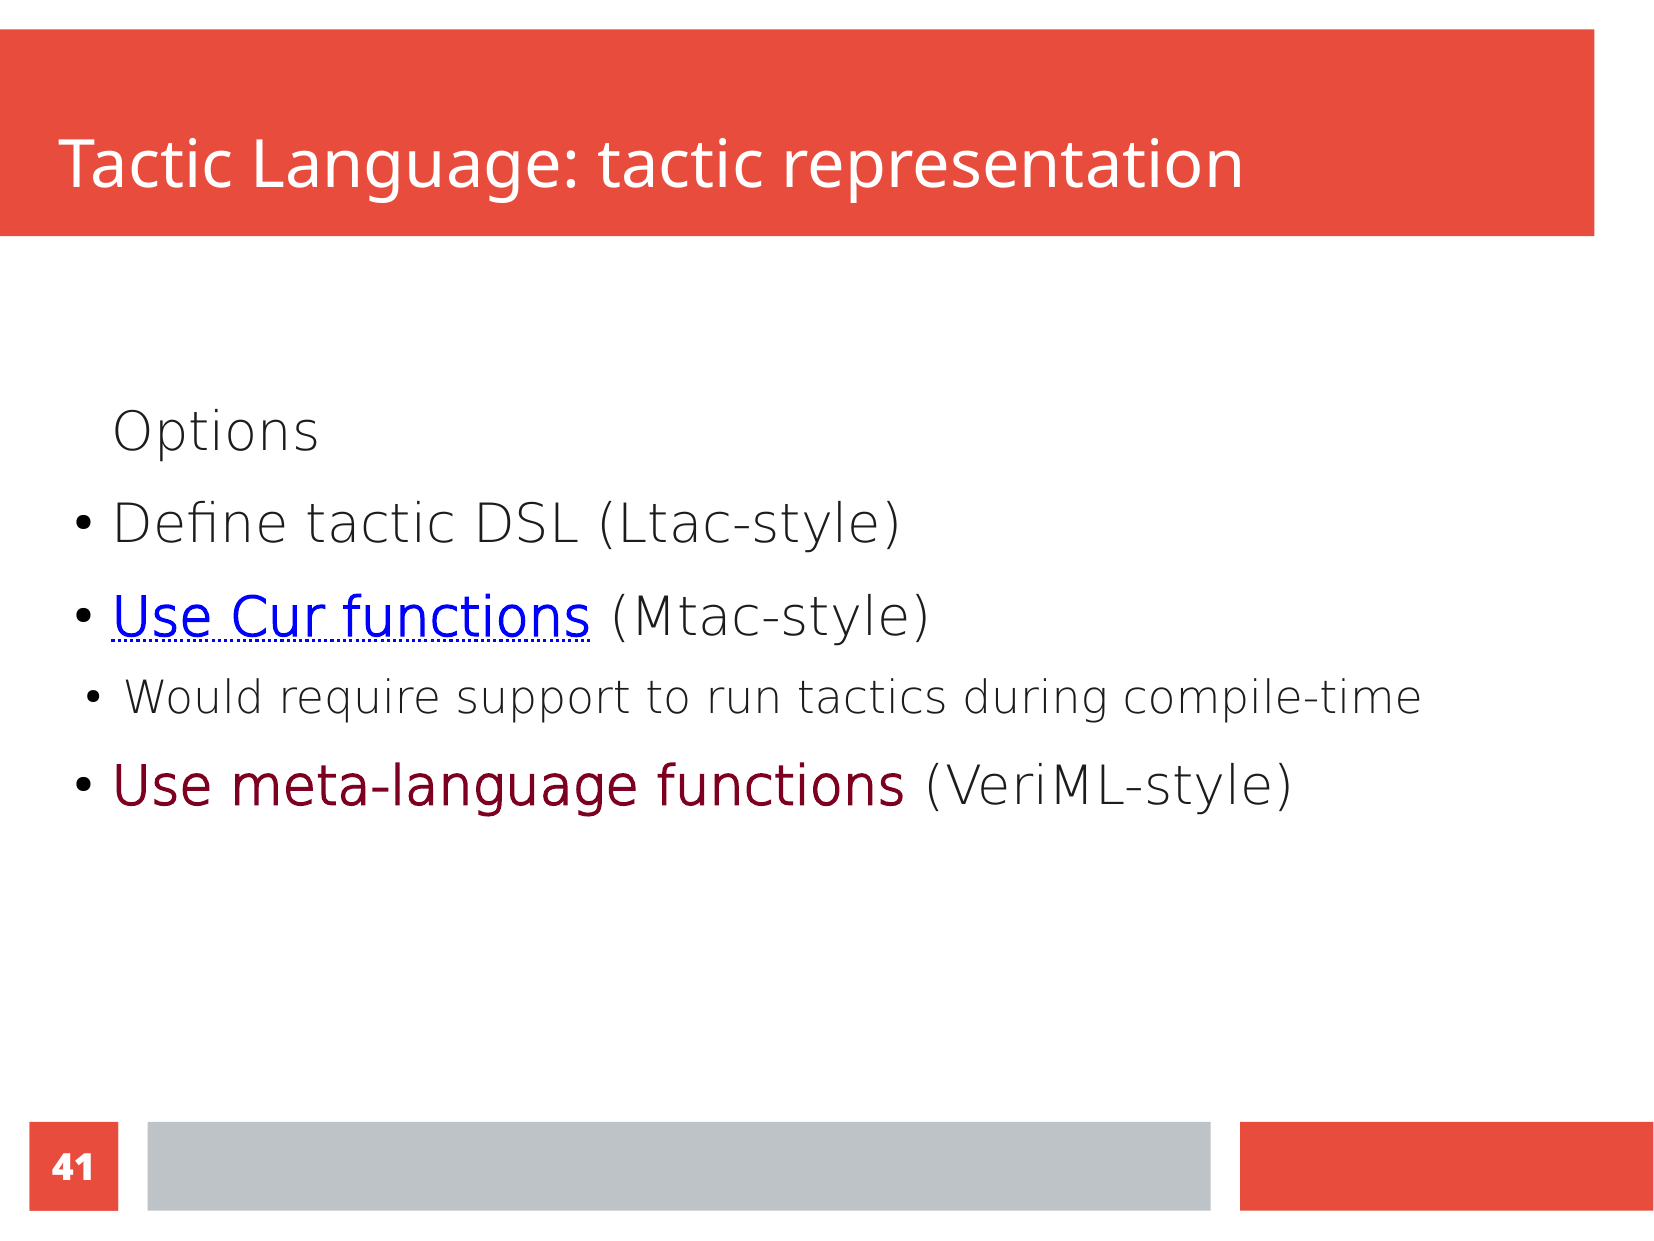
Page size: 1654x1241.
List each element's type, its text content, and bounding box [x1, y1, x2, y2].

list Options Define tactic DSL (Ltac-style) Use Cur functions (Mtac-style) Would require support to run tactics during compile-time Use meta-language functions (VeriML-style) [59, 324, 1565, 1093]
title Tactic Language: tactic representation [59, 59, 1595, 207]
